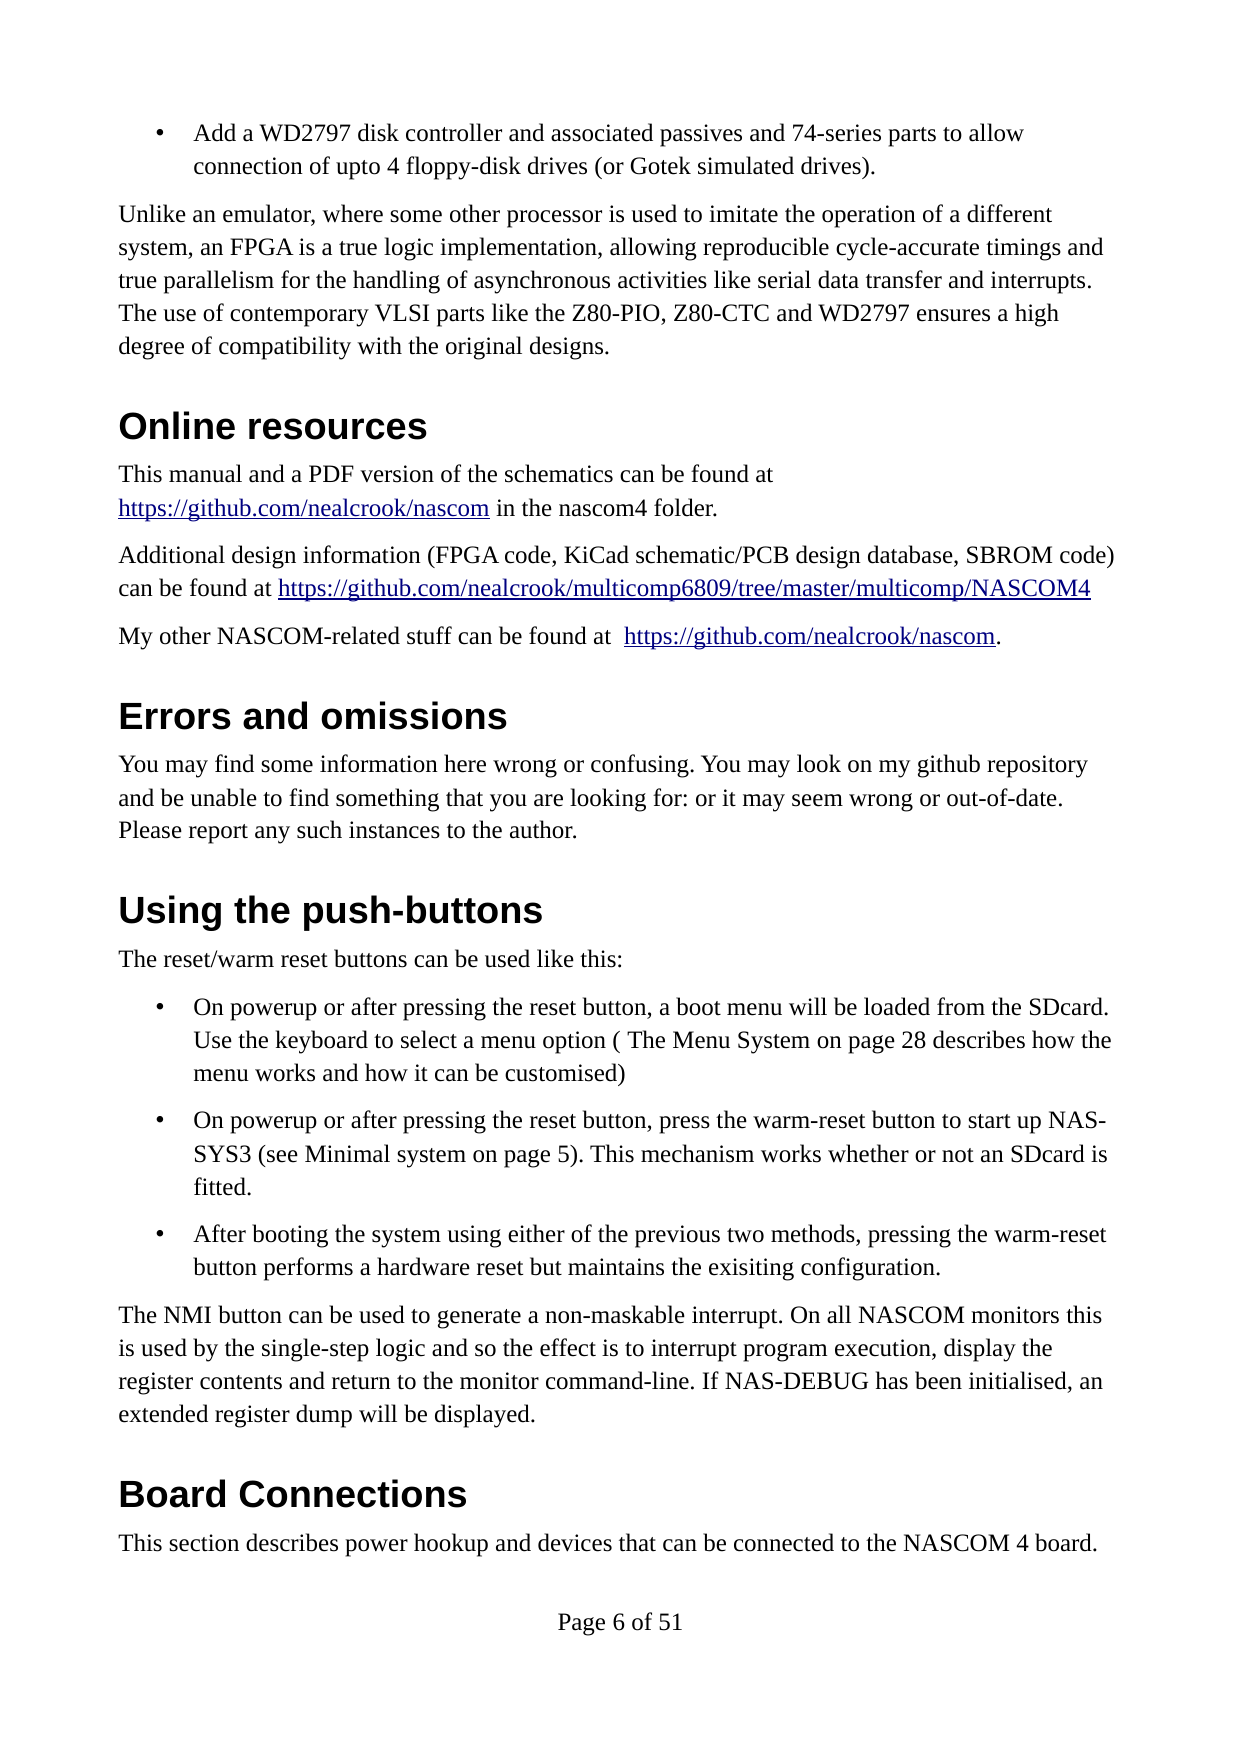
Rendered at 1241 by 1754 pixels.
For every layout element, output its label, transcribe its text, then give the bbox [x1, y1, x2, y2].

text Unlike an emulator, where some other processor is used to imitate the operation of a different system, an FPGA is a true logic implementation, allowing reproducible cycle-accurate timings and true parallelism for the handling of asynchronous activities like serial data transfer and interrupts. The use of contemporary VLSI parts like the Z80-PIO, Z80-CTC and WD2797 ensures a high degree of compatibility with the original designs. [118, 199, 1122, 359]
list On powerup or after pressing the reset button, press the warm-reset button to start up NAS-SYS3 (see Minimal system on page 5). This mechanism works whether or not an SDcard is fitted. [156, 1106, 1122, 1200]
list Add a WD2797 disk controller and associated passives and 74-series parts to allow connection of upto 4 floppy-disk drives (or Gotek simulated drives). [156, 118, 1122, 180]
list On powerup or after pressing the reset button, a boot menu will be loaded from the SDcard. Use the keyboard to select a menu option ( The Menu System on page 28 describes how the menu works and how it can be customised) [156, 992, 1122, 1087]
text You may find some information here wrong or confusing. You may look on my github repository and be unable to find something that you are looking for: or it may seem wrong or out-of-date. Please report any such instances to the author. [118, 749, 1122, 844]
text The NMI button can be used to generate a non-maskable interrupt. On all NASCOM monitors this is used by the single-step logic and so the effect is to interrupt program execution, display the register contents and return to the monitor command-line. If NAS-DEBUG has been initialised, an extended register dump will be displayed. [118, 1300, 1122, 1428]
text The reset/warm reset buttons can be used like this: [118, 944, 1122, 973]
text This section describes power hookup and devices that can be connected to the NASCOM 4 board. [118, 1528, 1122, 1556]
subtitle Errors and omissions [118, 693, 1122, 737]
subtitle Online resources [118, 403, 1122, 447]
text Additional design information (FPGA code, KiCad schematic/PCB design database, SBROM code) can be found at https://github.com/nealcrook/multicomp6809/tree/master/multicomp/NASCOM4 [118, 540, 1122, 602]
subtitle Board Connections [118, 1472, 1122, 1515]
text My other NASCOM-related stuff can be found at https://github.com/nealcrook/nascom. [118, 621, 1122, 649]
list After booting the system using either of the previous two methods, pressing the warm-reset button performs a hardware reset but maintains the exisiting configuration. [156, 1219, 1122, 1281]
text This manual and a PDF version of the schematics can be found at https://github.com/nealcrook/nascom in the nascom4 folder. [118, 459, 1122, 521]
subtitle Using the push-buttons [118, 888, 1122, 932]
